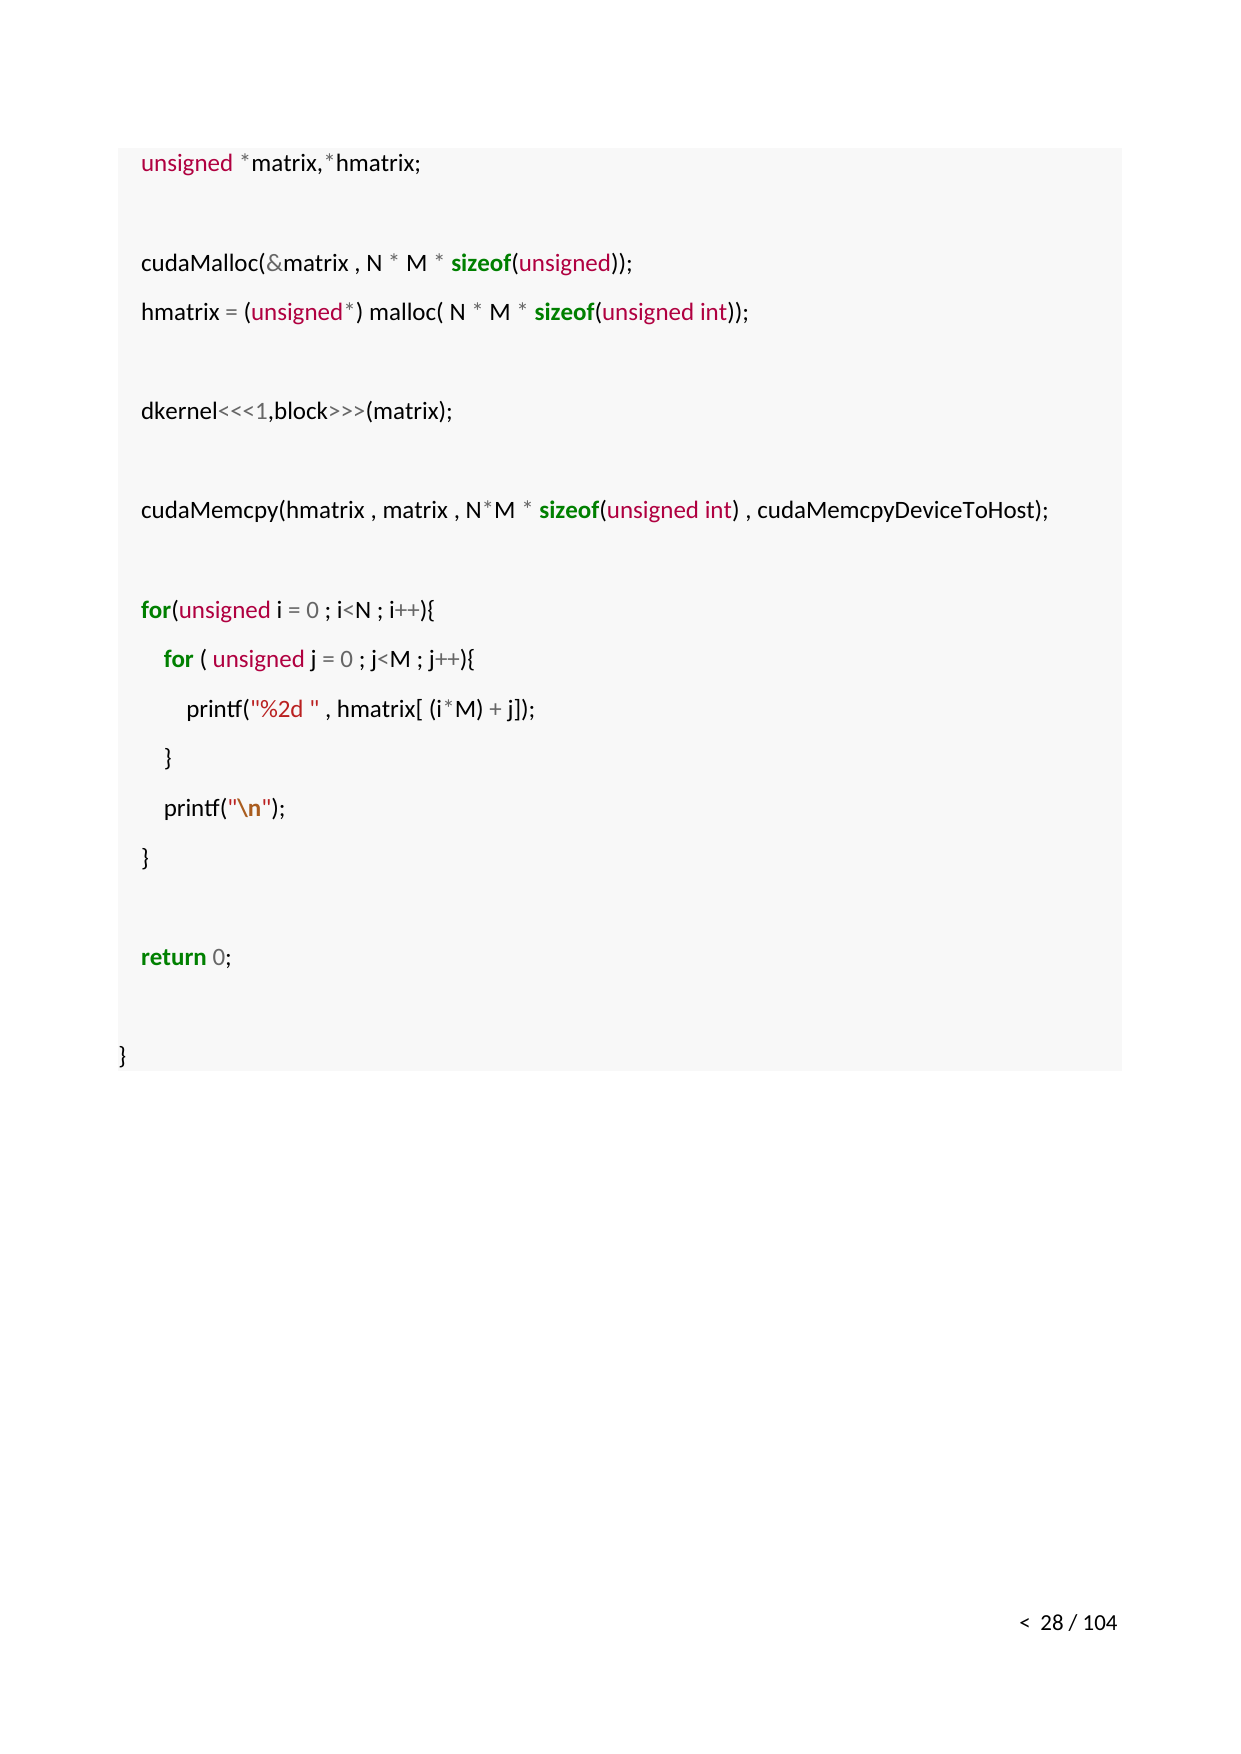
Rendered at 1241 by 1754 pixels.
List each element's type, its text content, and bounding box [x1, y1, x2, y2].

text cudaMemcpy(hmatrix , matrix , N*M * sizeof(unsigned int) , cudaMemcpyDeviceToHost); [118, 495, 1122, 525]
text for ( unsigned j = 0 ; j<M ; j++){ [118, 643, 1122, 674]
text cudaMalloc(&matrix , N * M * sizeof(unsigned)); [118, 247, 1122, 277]
text for(unsigned i = 0 ; i<N ; i++){ [118, 594, 1122, 624]
text printf("\n"); [118, 792, 1122, 823]
text } [118, 1040, 1122, 1071]
text dkernel<<<1,block>>>(matrix); [118, 396, 1122, 426]
text unsigned *matrix,*hmatrix; [118, 148, 1122, 178]
text } [118, 743, 1122, 773]
text } [118, 842, 1122, 872]
text hmatrix = (unsigned*) malloc( N * M * sizeof(unsigned int)); [118, 296, 1122, 327]
text printf("%2d " , hmatrix[ (i*M) + j]); [118, 693, 1122, 723]
text return 0; [118, 941, 1122, 971]
